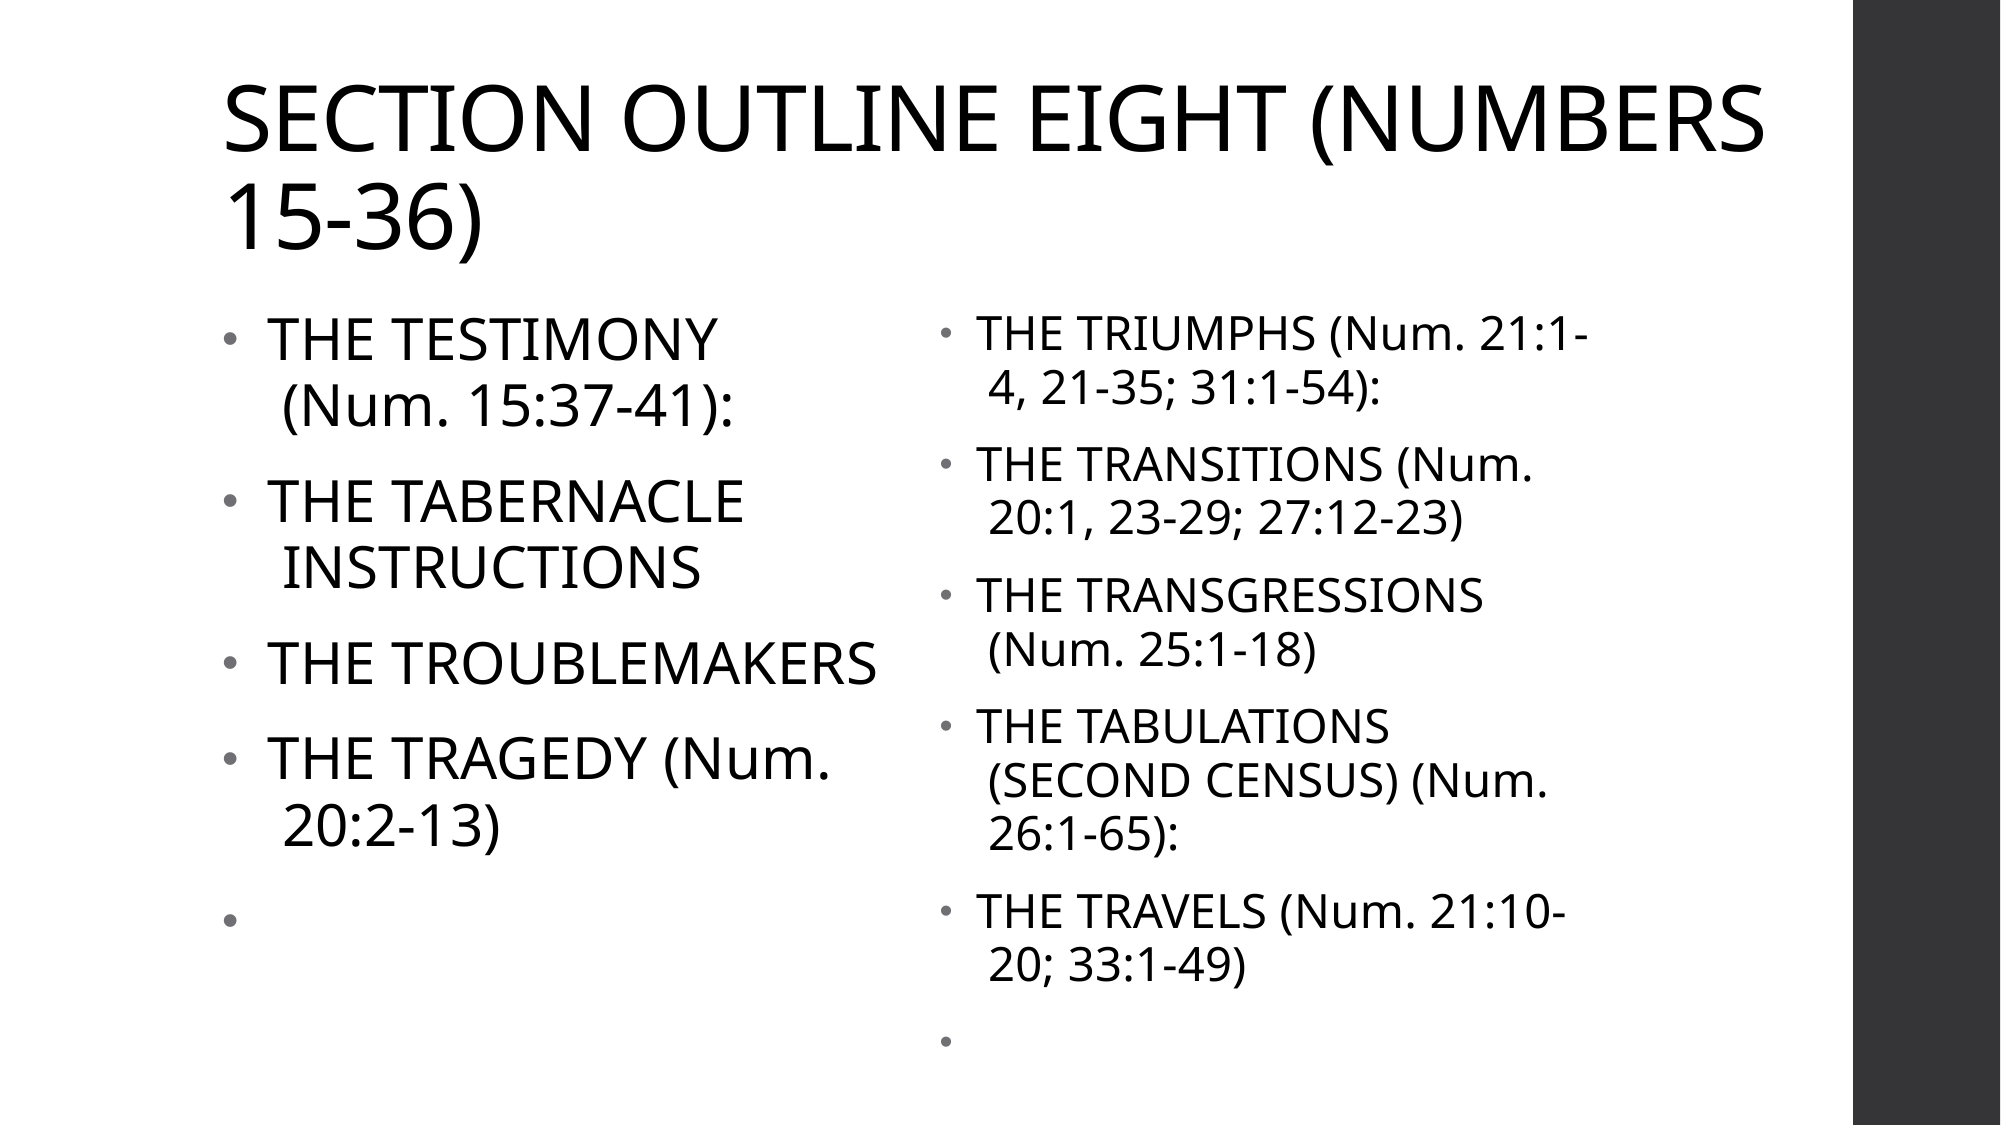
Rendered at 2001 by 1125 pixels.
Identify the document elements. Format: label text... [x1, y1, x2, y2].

list THE TRIUMPHS (Num. 21:1-4, 21-35; 31:1-54): THE TRANSITIONS (Num. 20:1, 23-29; 27:12-23) THE TRANSGRESSIONS (Num. 25:1-18) THE TABULATIONS (SECOND CENSUS) (Num. 26:1-65): THE TRAVELS (Num. 21:10-20; 33:1-49) [924, 299, 1617, 1014]
title SECTION OUTLINE EIGHT (NUMBERS 15-36) [206, 60, 1797, 278]
list THE TESTIMONY (Num. 15:37-41): THE TABERNACLE INSTRUCTIONS THE TROUBLEMAKERS THE TRAGEDY (Num. 20:2-13) [207, 299, 900, 1014]
